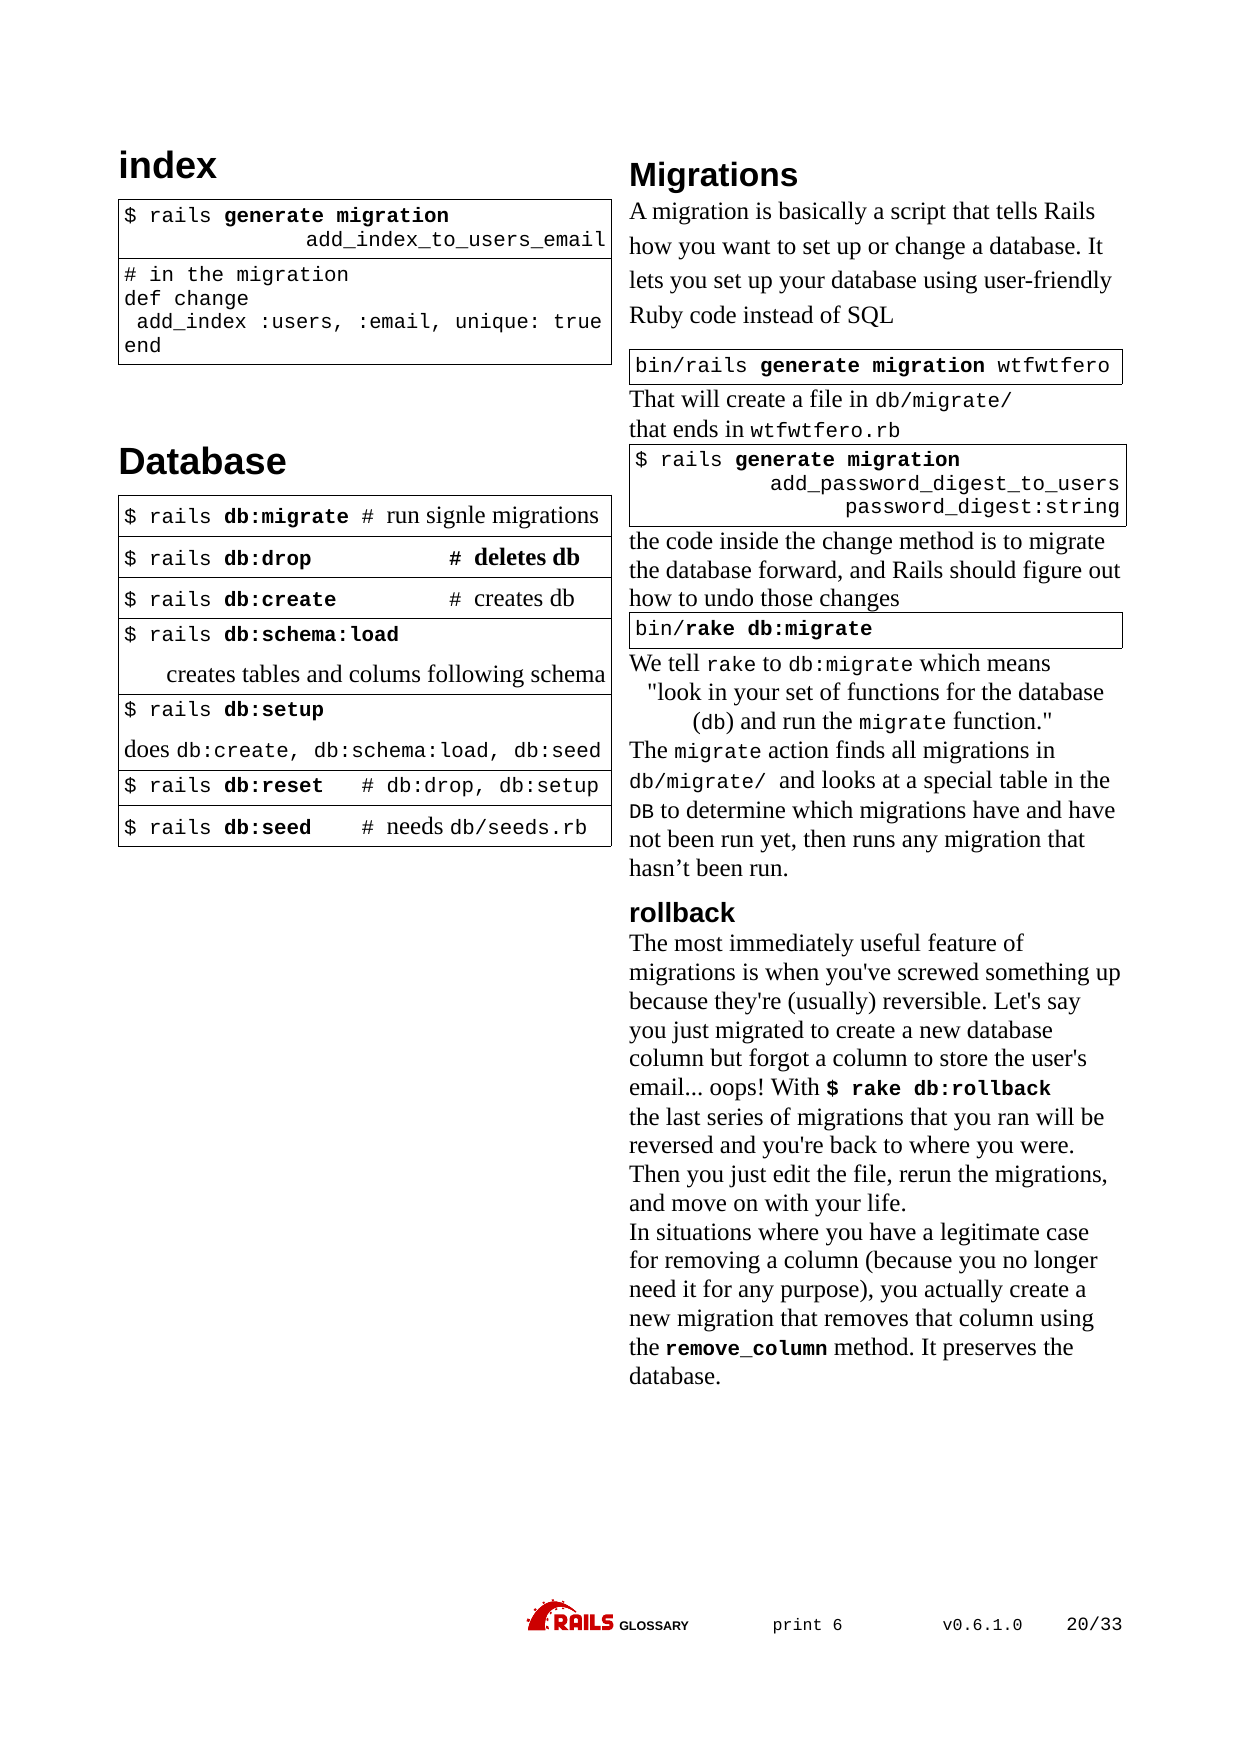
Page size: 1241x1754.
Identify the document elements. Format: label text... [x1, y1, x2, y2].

text "look in your set of functions for the database (db) and run the migrate function." [629, 677, 1122, 736]
table_header $ rails generate migration add_index_to_users_email [119, 200, 611, 258]
subtitle Database [118, 438, 611, 482]
text the last series of migrations that you ran will be reversed and you're back to where you were. Then you just edit the file, rerun the migrations, and move on with your life. [629, 1102, 1122, 1217]
subtitle index [118, 143, 611, 187]
table_header $ rails generate migration add_password_digest_to_users password_digest:string [630, 445, 1126, 526]
text the code inside the change method is to migrate the database forward, and Rails should figure out how to undo those changes [629, 527, 1122, 612]
text In situations where you have a legitimate case for removing a column (because you no longer need it for any purpose), you actually create a new migration that removes that column using the remove_column method. It preserves the database. [629, 1217, 1122, 1390]
table_header $ rails db:seed # needs db/seeds.rb [119, 806, 611, 846]
table_cell does db:create, db:schema:load, db:seed [119, 729, 611, 770]
text That will create a file in db/migrate/ [629, 385, 1122, 414]
table_header $ rails db:migrate # run signle migrations [119, 496, 611, 536]
text A migration is basically a script that tells Rails how you want to set up or change a database. It lets you set up your database using user-friendly Ruby code instead of SQL [629, 196, 1122, 329]
table_cell $ rails db:reset # db:drop, db:setup [119, 771, 611, 805]
table_header bin/rails generate migration wtfwtfero [630, 350, 1122, 384]
table_cell $ rails db:create # creates db [119, 578, 611, 618]
table_cell $ rails db:drop # deletes db [119, 537, 611, 577]
table_cell $ rails db:schema:load [119, 619, 611, 653]
table_cell creates tables and colums following schema [119, 653, 611, 693]
text The migrate action finds all migrations in db/migrate/ and looks at a special table in the DB to determine which migrations have and have not been run yet, then runs any migration that hasn’t been run. [629, 736, 1122, 882]
text that ends in wtfwtfero.rb [629, 414, 1122, 443]
text The most immediately useful feature of migrations is when you've screwed something up because they're (usually) reversible. Let's say you just migrated to create a new database column but forgot a column to store the user's email... oops! With $ rake db:rollback [629, 928, 1122, 1102]
table_cell # in the migration def change add_index :users, :email, unique: true end [119, 259, 611, 364]
subtitle rollback [629, 897, 1122, 928]
subtitle Migrations [629, 155, 1122, 193]
text We tell rake to db:migrate which means [629, 649, 1122, 677]
table_cell $ rails db:setup [119, 695, 611, 729]
table_header bin/rake db:migrate [630, 613, 1122, 647]
